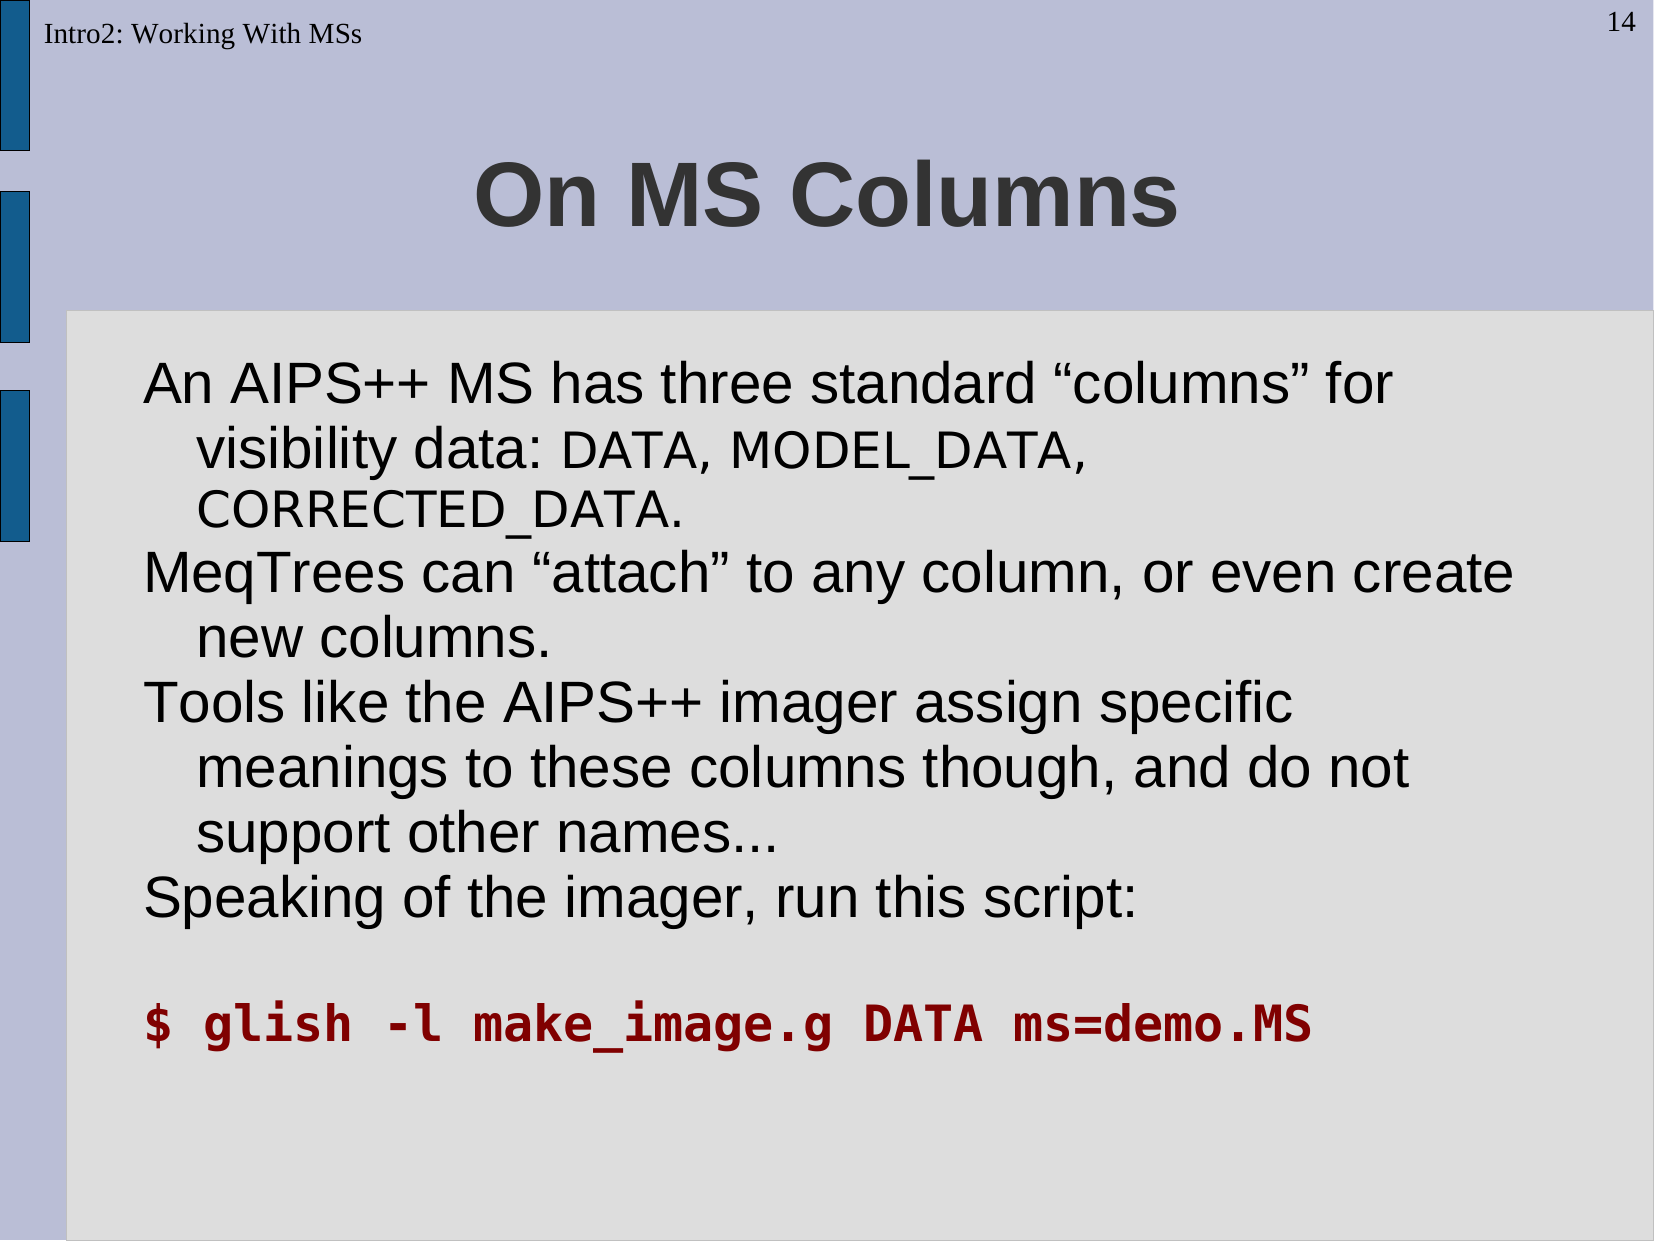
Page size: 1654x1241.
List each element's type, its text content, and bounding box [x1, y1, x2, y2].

list An AIPS++ MS has three standard “columns” for visibility data: DATA, MODEL_DATA, CORRECTED_DATA. MeqTrees can “attach” to any column, or even create new columns. Tools like the AIPS++ imager assign specific meanings to these columns though, and do not support other names... Speaking of the imager, run this script: $ glish -l make_image.g DATA ms=demo.MS [125, 351, 1538, 1078]
title On MS Columns [121, 91, 1534, 299]
